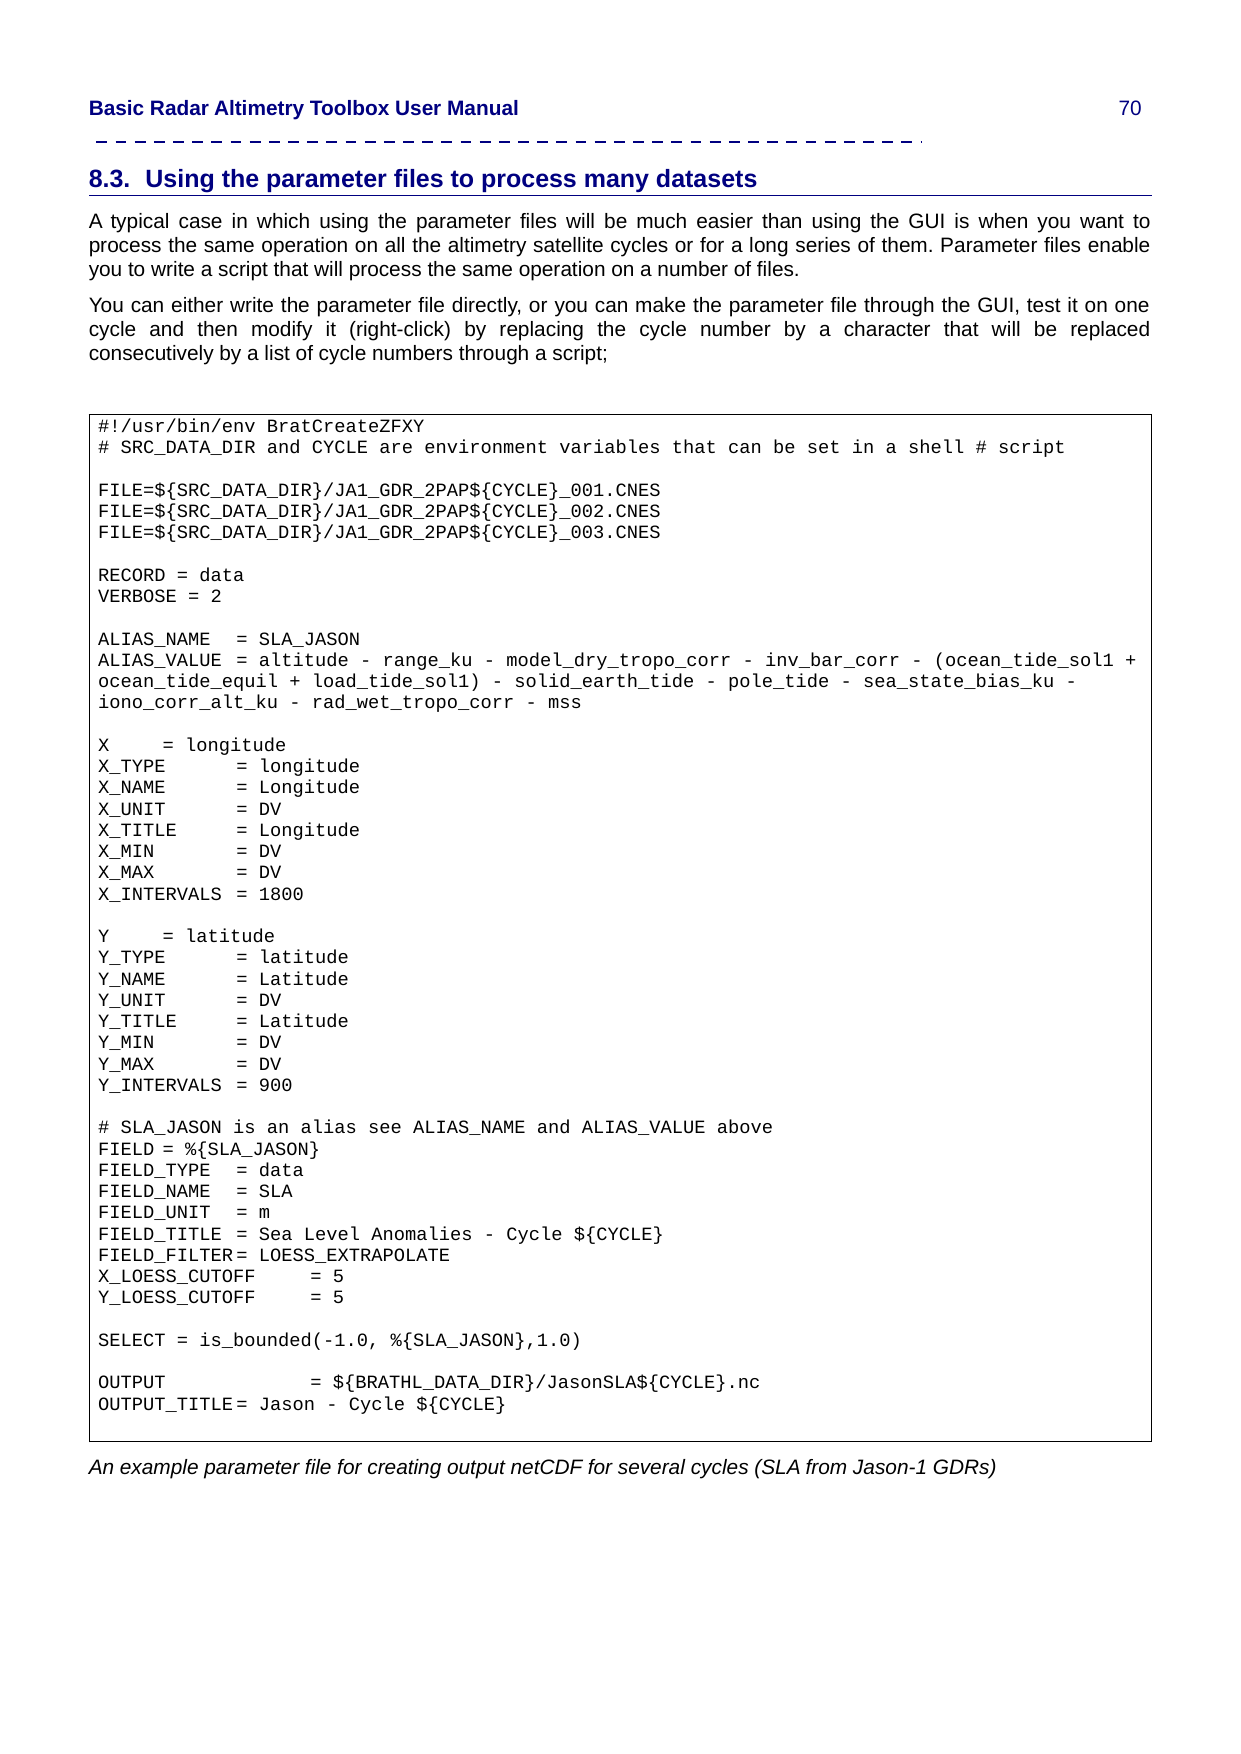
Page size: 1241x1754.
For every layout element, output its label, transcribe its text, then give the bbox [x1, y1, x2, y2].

text RECORD = data [90, 563, 1151, 584]
text X_LOESS_CUTOFF = 5 [90, 1264, 1151, 1285]
text X_NAME = Longitude [90, 775, 1151, 796]
text Y_MIN = DV [90, 1030, 1151, 1051]
text FILE=${SRC_DATA_DIR}/JA1_GDR_2PAP${CYCLE}_003.CNES [90, 520, 1151, 544]
text Y_INTERVALS = 900 [90, 1073, 1151, 1097]
text VERBOSE = 2 [90, 584, 1151, 608]
text #!/usr/bin/env BratCreateZFXY [90, 415, 1151, 435]
text You can either write the parameter file directly, or you can make the parameter file through the GUI, test it on one cycle and then modify it (right-click) by replacing the cycle number by a character that will be replaced consecutively by a list of cycle numbers through a script; [88, 293, 1152, 365]
text X_UNIT = DV [90, 796, 1151, 818]
text FIELD_UNIT = m [90, 1200, 1151, 1221]
text Y_MAX = DV [90, 1051, 1151, 1073]
text FILE=${SRC_DATA_DIR}/JA1_GDR_2PAP${CYCLE}_001.CNES [90, 478, 1151, 499]
text X_MAX = DV [90, 860, 1151, 881]
text Y_UNIT = DV [90, 988, 1151, 1009]
text X_MIN = DV [90, 839, 1151, 860]
text X_TYPE = longitude [90, 754, 1151, 775]
text X_INTERVALS = 1800 [90, 881, 1151, 906]
text X = longitude [90, 733, 1151, 754]
text X_TITLE = Longitude [90, 818, 1151, 839]
text Y_NAME = Latitude [90, 966, 1151, 988]
text SELECT = is_bounded(-1.0, %{SLA_JASON},1.0) [90, 1328, 1151, 1352]
text ALIAS_NAME = SLA_JASON [90, 626, 1151, 648]
text FIELD_TYPE = data [90, 1158, 1151, 1179]
text Y_LOESS_CUTOFF = 5 [90, 1285, 1151, 1309]
text FIELD_NAME = SLA [90, 1179, 1151, 1200]
text FIELD = %{SLA_JASON} [90, 1136, 1151, 1158]
text Y = latitude [90, 924, 1151, 945]
text An example parameter file for creating output netCDF for several cycles (SLA from Jason-1 GDRs) [88, 1455, 1152, 1479]
text OUTPUT = ${BRATHL_DATA_DIR}/JasonSLA${CYCLE}.nc [90, 1370, 1151, 1391]
text FIELD_FILTER = LOESS_EXTRAPOLATE [90, 1243, 1151, 1264]
subtitle Using the parameter files to process many datasets [88, 164, 1152, 196]
text # SLA_JASON is an alias see ALIAS_NAME and ALIAS_VALUE above [90, 1115, 1151, 1136]
text ALIAS_VALUE = altitude - range_ku - model_dry_tropo_corr - inv_bar_corr - (ocean_tide_sol1 + ocean_tide_equil + load_tide_sol1) - solid_earth_tide - pole_tide - sea_state_bias_ku - iono_corr_alt_ku - rad_wet_tropo_corr - mss [90, 648, 1151, 714]
text FIELD_TITLE = Sea Level Anomalies - Cycle ${CYCLE} [90, 1221, 1151, 1243]
text Y_TITLE = Latitude [90, 1009, 1151, 1030]
text FILE=${SRC_DATA_DIR}/JA1_GDR_2PAP${CYCLE}_002.CNES [90, 499, 1151, 520]
text # SRC_DATA_DIR and CYCLE are environment variables that can be set in a shell # script [90, 435, 1151, 459]
text Y_TYPE = latitude [90, 945, 1151, 966]
text OUTPUT_TITLE = Jason - Cycle ${CYCLE} [90, 1391, 1151, 1416]
text A typical case in which using the parameter files will be much easier than using the GUI is when you want to process the same operation on all the altimetry satellite cycles or for a long series of them. Parameter files enable you to write a script that will process the same operation on a number of files. [88, 209, 1152, 281]
